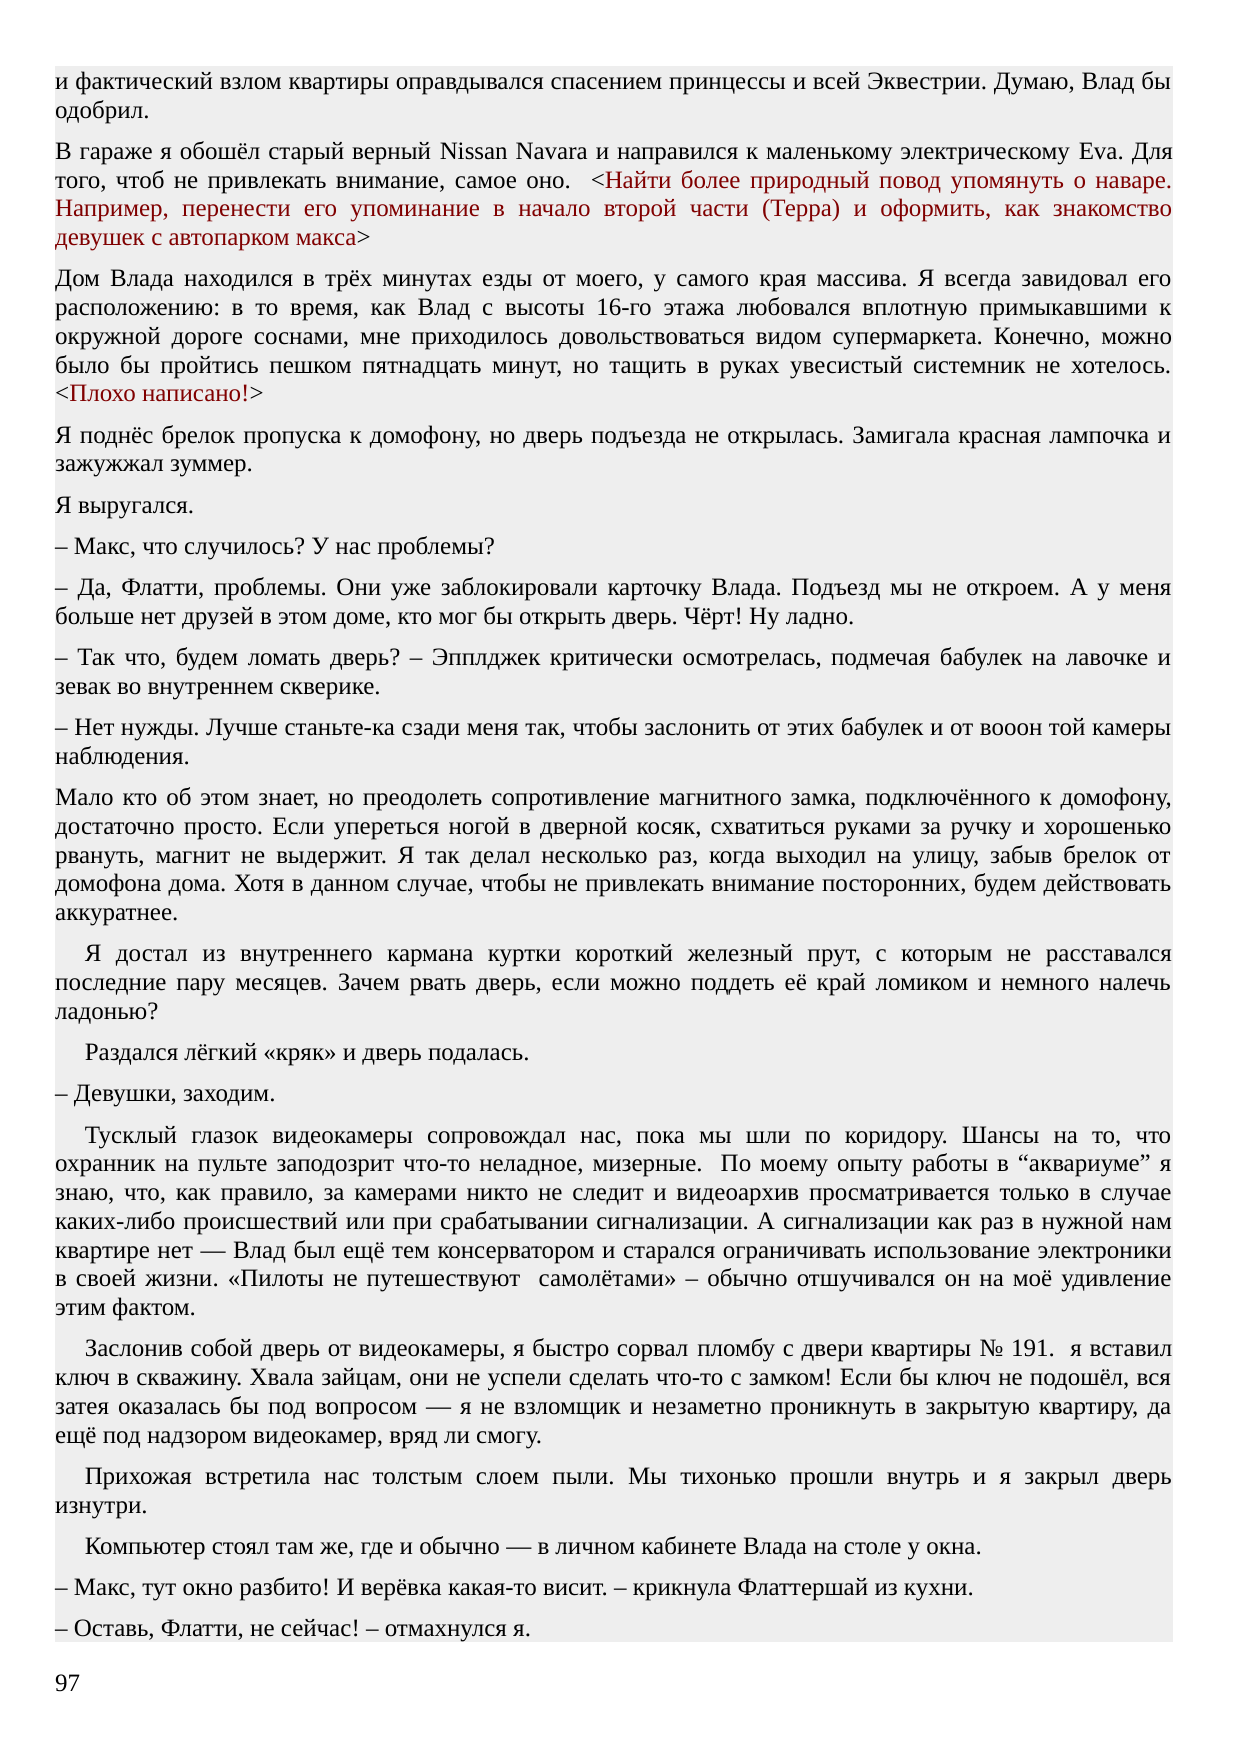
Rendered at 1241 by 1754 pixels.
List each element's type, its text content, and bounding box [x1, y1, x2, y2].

text – Макс, тут окно разбито! И верёвка какая-то висит. – крикнула Флаттершай из кухни. [55, 1572, 1173, 1601]
text Тусклый глазок видеокамеры сопровождал нас, пока мы шли по коридору. Шансы на то, что охранник на пульте заподозрит что-то неладное, мизерные. По моему опыту работы в “аквариуме” я знаю, что, как правило, за камерами никто не следит и видеоархив просматривается только в случае каких-либо происшествий или при срабатывании сигнализации. А сигнализации как раз в нужной нам квартире нет — Влад был ещё тем консерватором и старался ограничивать использование электроники в своей жизни. «Пилоты не путешествуют самолётами» – обычно отшучивался он на моё удивление этим фактом. [55, 1120, 1173, 1321]
text – Нет нужды. Лучше станьте-ка сзади меня так, чтобы заслонить от этих бабулек и от вооон той камеры наблюдения. [55, 712, 1173, 770]
text В гараже я обошёл старый верный Nissan Navara и направился к маленькому электрическому Eva. Для того, чтоб не привлекать внимание, самое оно. <Найти более природный повод упомянуть о наваре. Например, перенести его упоминание в начало второй части (Терра) и оформить, как знакомство девушек с автопарком макса> [55, 136, 1173, 251]
text и фактический взлом квартиры оправдывался спасением принцессы и всей Эквестрии. Думаю, Влад бы одобрил. [55, 66, 1173, 123]
text – Макс, что случилось? У нас проблемы? [55, 531, 1173, 560]
text Заслонив собой дверь от видеокамеры, я быстро сорвал пломбу с двери квартиры № 191. я вставил ключ в скважину. Хвала зайцам, они не успели сделать что-то с замком! Если бы ключ не подошёл, вся затея оказалась бы под вопросом — я не взломщик и незаметно проникнуть в закрытую квартиру, да ещё под надзором видеокамер, вряд ли смогу. [55, 1333, 1173, 1448]
text – Девушки, заходим. [55, 1078, 1173, 1107]
text Я достал из внутреннего кармана куртки короткий железный прут, с которым не расставался последние пару месяцев. Зачем рвать дверь, если можно поддеть её край ломиком и немного налечь ладонью? [55, 938, 1173, 1025]
text Дом Влада находился в трёх минутах езды от моего, у самого края массива. Я всегда завидовал его расположению: в то время, как Влад с высоты 16-го этажа любовался вплотную примыкавшими к окружной дороге соснами, мне приходилось довольствоваться видом супермаркета. Конечно, можно было бы пройтись пешком пятнадцать минут, но тащить в руках увесистый системник не хотелось. <Плохо написано!> [55, 263, 1173, 407]
text Я выругался. [55, 490, 1173, 518]
text Я поднёс брелок пропуска к домофону, но дверь подъезда не открылась. Замигала красная лампочка и зажужжал зуммер. [55, 420, 1173, 477]
text Раздался лёгкий «кряк» и дверь подалась. [55, 1037, 1173, 1066]
text – Так что, будем ломать дверь? – Эпплджек критически осмотрелась, подмечая бабулек на лавочке и зевак во внутреннем скверике. [55, 642, 1173, 700]
text Прихожая встретила нас толстым слоем пыли. Мы тихонько прошли внутрь и я закрыл дверь изнутри. [55, 1461, 1173, 1518]
list Мало кто об этом знает, но преодолеть сопротивление магнитного замка, подключённого к домофону, достаточно просто. Если упереться ногой в дверной косяк, схватиться руками за ручку и хорошенько рвануть, магнит не выдержит. Я так делал несколько раз, когда выходил на улицу, забыв брелок от домофона дома. Хотя в данном случае, чтобы не привлекать внимание посторонних, будем действовать аккуратнее. [55, 782, 1173, 926]
text – Да, Флатти, проблемы. Они уже заблокировали карточку Влада. Подъезд мы не откроем. А у меня больше нет друзей в этом доме, кто мог бы открыть дверь. Чёрт! Ну ладно. [55, 572, 1173, 630]
text Компьютер стоял там же, где и обычно — в личном кабинете Влада на столе у окна. [55, 1531, 1173, 1560]
text – Оставь, Флатти, не сейчас! – отмахнулся я. [55, 1613, 1173, 1642]
